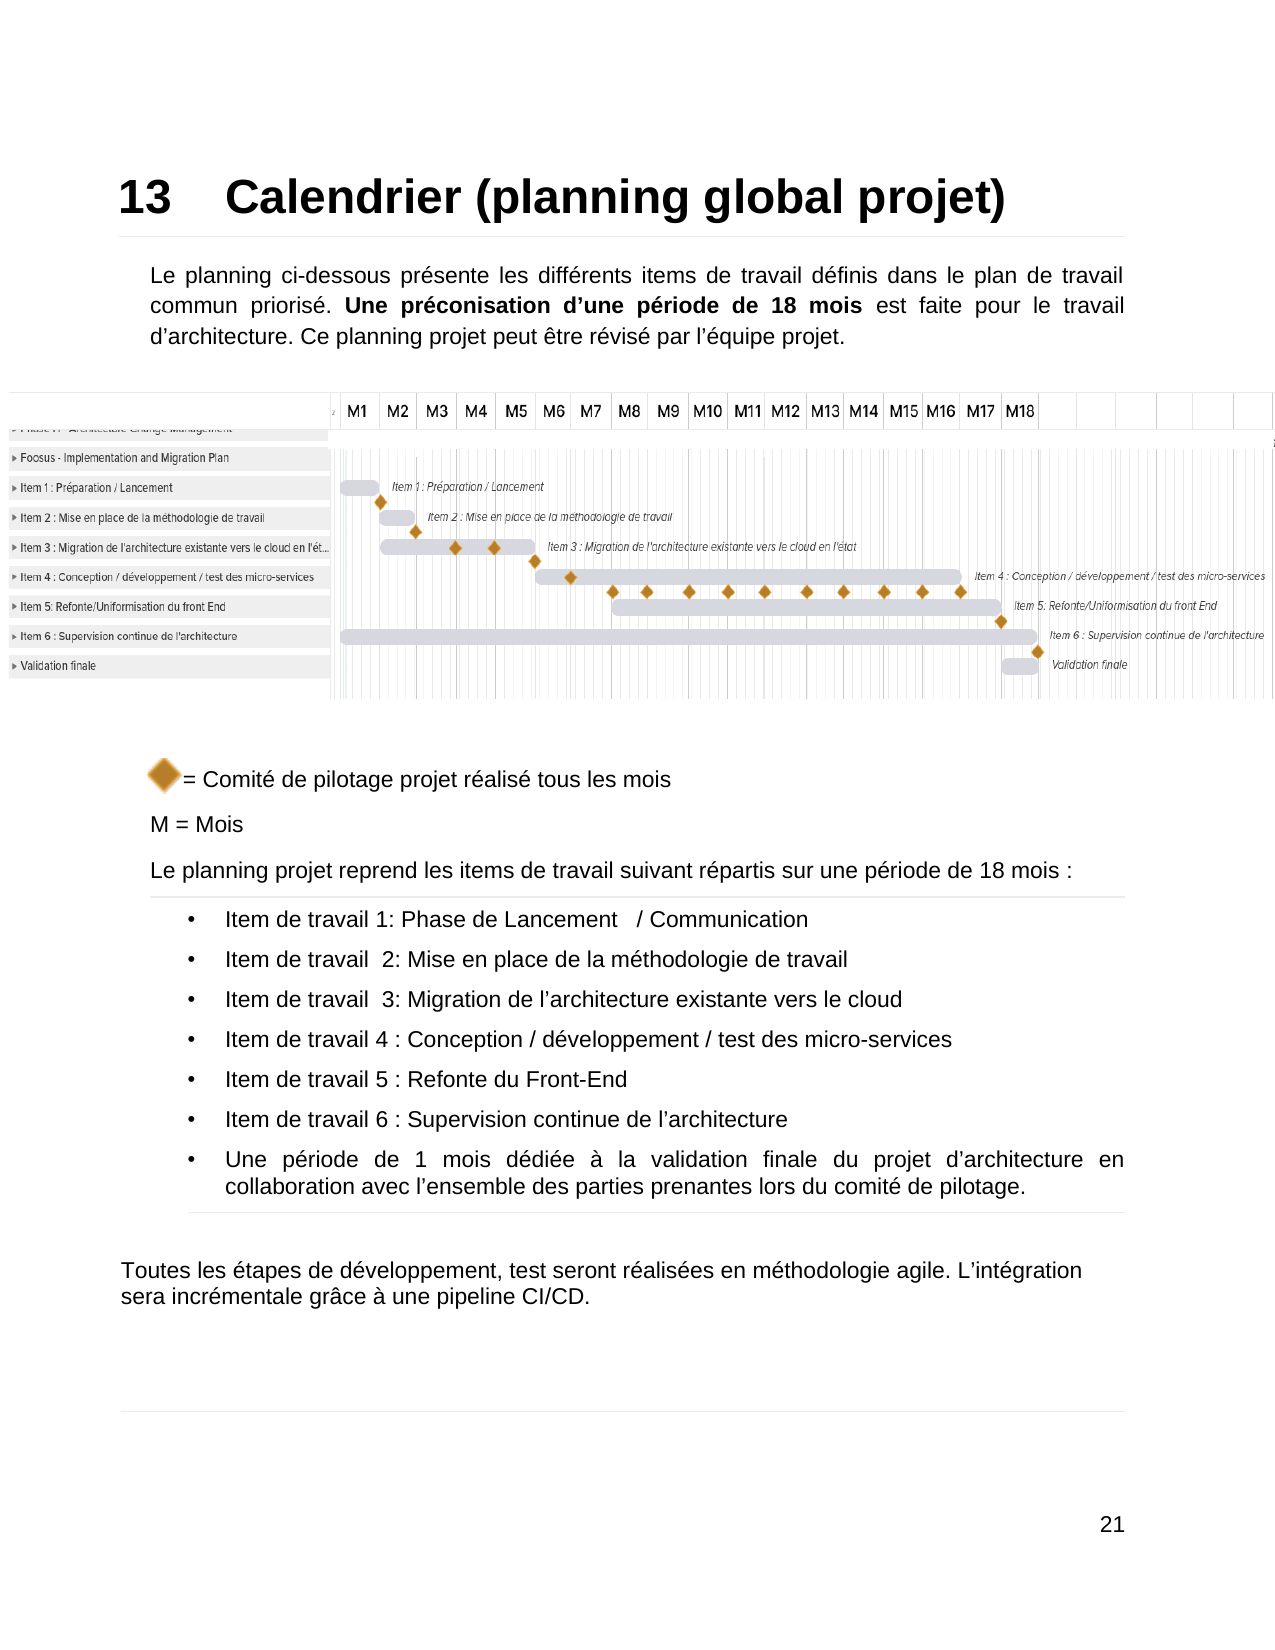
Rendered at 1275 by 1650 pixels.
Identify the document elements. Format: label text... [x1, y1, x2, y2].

text Le planning projet reprend les items de travail suivant répartis sur une période de 18 mois : [150, 857, 1125, 896]
list Item de travail 3: Migration de l’architecture existante vers le cloud [187, 986, 1125, 1012]
text Le planning ci-dessous présente les différents items de travail définis dans le plan de travail commun priorisé. Une préconisation d’une période de 18 mois est faite pour le travail d’architecture. Ce planning projet peut être révisé par l’équipe projet. [150, 262, 1125, 349]
list Item de travail 2: Mise en place de la méthodologie de travail [187, 946, 1125, 972]
subtitle Calendrier (planning global projet) [119, 168, 1125, 236]
list Item de travail 5 : Refonte du Front-End [187, 1066, 1125, 1092]
list Item de travail 4 : Conception / développement / test des micro-services [187, 1026, 1125, 1052]
list Item de travail 1: Phase de Lancement / Communication [187, 906, 1125, 932]
text M = Mois [150, 811, 1125, 837]
text = Comité de pilotage projet réalisé tous les mois [183, 766, 1125, 792]
list Item de travail 6 : Supervision continue de l’architecture [187, 1106, 1125, 1133]
text Toutes les étapes de développement, test seront réalisées en méthodologie agile. L’intégration sera incrémentale grâce à une pipeline CI/CD. [121, 1257, 1125, 1309]
picture [147, 758, 183, 794]
list Une période de 1 mois dédiée à la validation finale du projet d’architecture en collaboration avec l’ensemble des parties prenantes lors du comité de pilotage. [187, 1146, 1125, 1213]
picture [8, 390, 1275, 699]
